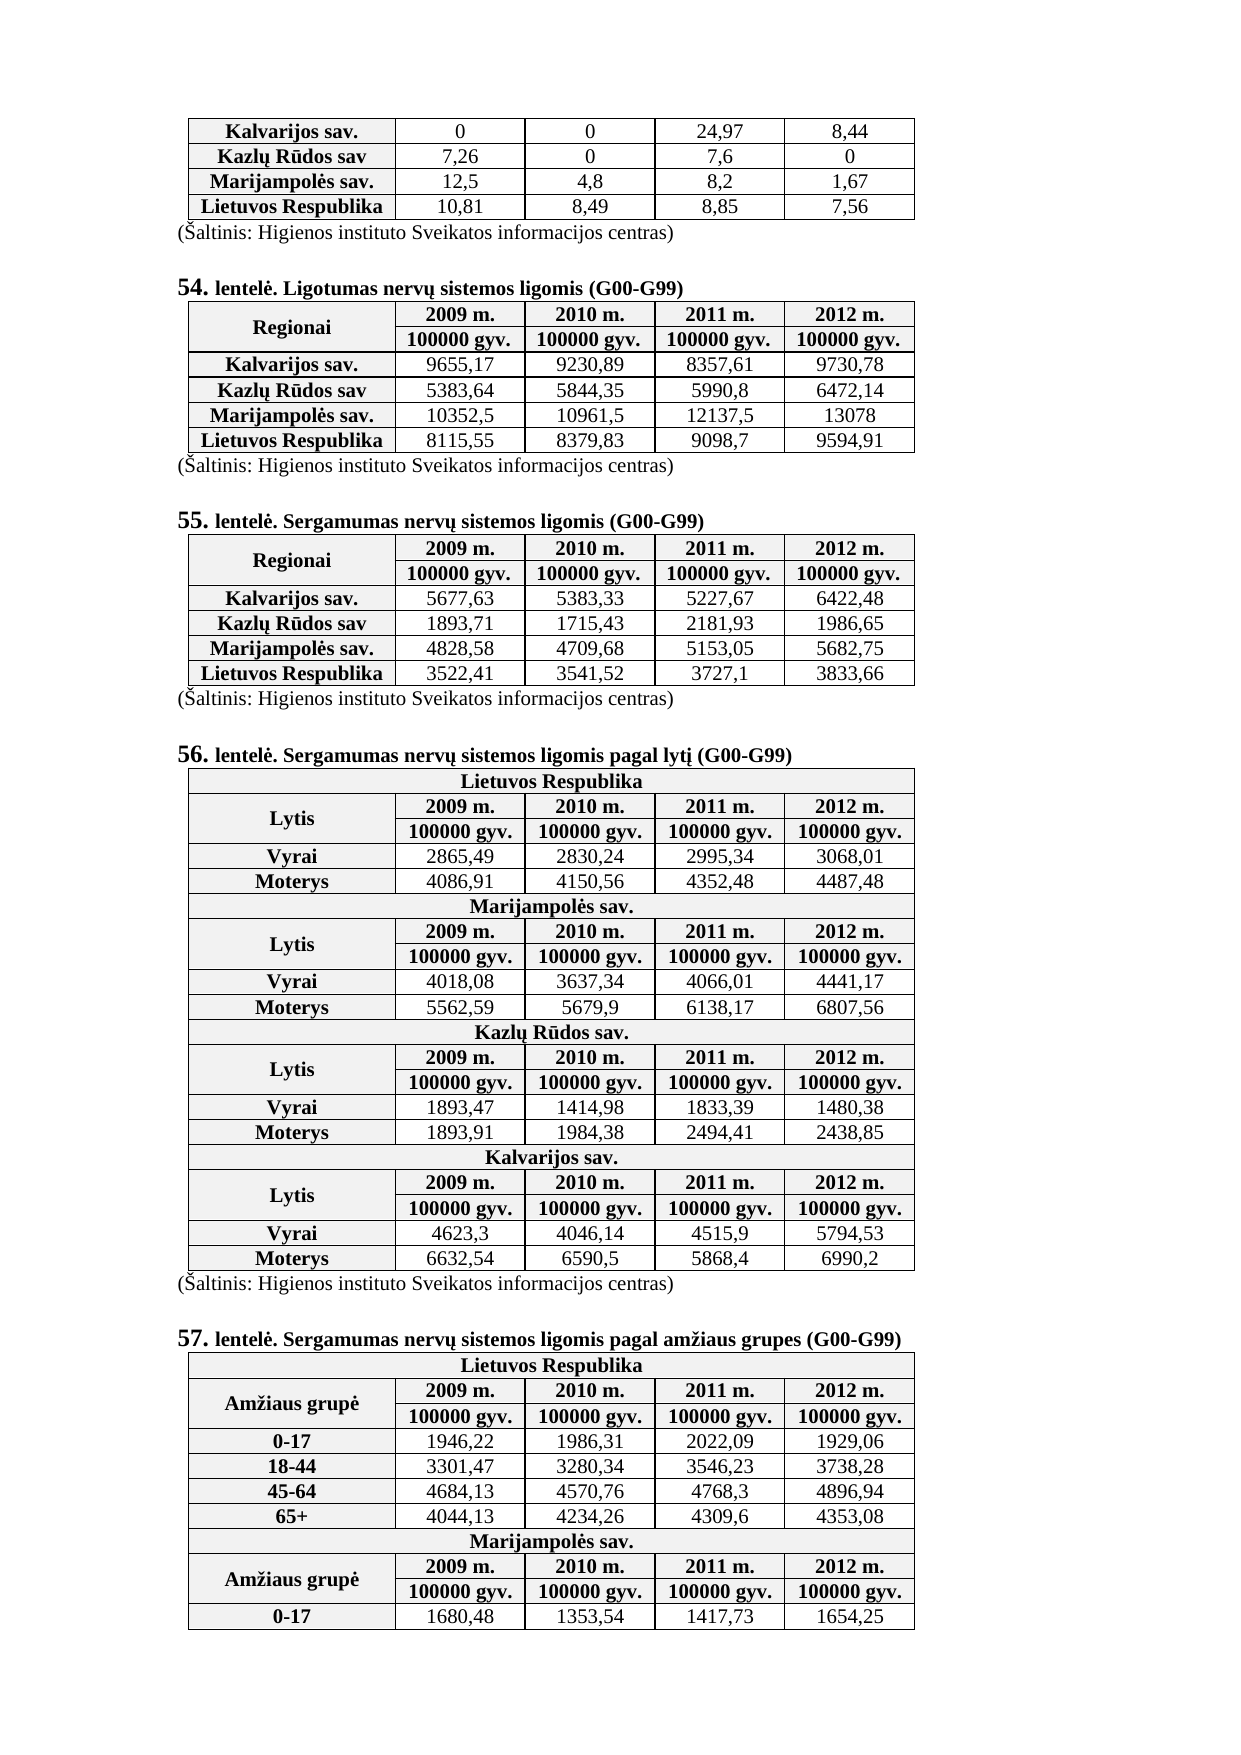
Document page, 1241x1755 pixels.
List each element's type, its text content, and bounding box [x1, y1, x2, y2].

table_cell 1414,98 [526, 1095, 654, 1119]
table_header 2011 m. [656, 535, 784, 559]
table_cell 5682,75 [785, 636, 914, 660]
table_cell 18-44 [189, 1454, 395, 1478]
table_cell 0 [526, 119, 654, 143]
table_cell 6138,17 [656, 995, 784, 1019]
table_cell 5990,8 [656, 378, 784, 402]
table_cell 4623,3 [396, 1221, 524, 1244]
table_cell 2012 m. [785, 1554, 914, 1578]
table_cell 2010 m. [526, 919, 654, 943]
table_cell 5679,9 [526, 995, 654, 1019]
table_cell 6472,14 [785, 378, 914, 402]
table_cell 2011 m. [656, 1045, 784, 1069]
table_cell 45-64 [189, 1479, 395, 1503]
table_cell 2011 m. [656, 1170, 784, 1194]
table_cell 2010 m. [526, 1045, 654, 1069]
table_cell Lytis [189, 794, 395, 843]
table_cell 100000 gyv. [396, 1070, 524, 1094]
table_cell 5153,05 [656, 636, 784, 660]
table_cell Kalvarijos sav. [189, 119, 395, 143]
table_cell 3546,23 [656, 1454, 784, 1478]
table_header 2009 m. [396, 302, 524, 326]
table_cell 3522,41 [396, 661, 524, 685]
table_cell Marijampolės sav. [189, 169, 395, 193]
table_cell 100000 gyv. [526, 1195, 654, 1219]
table_cell 2009 m. [396, 794, 524, 818]
table_cell 3727,1 [656, 661, 784, 685]
table_cell 2012 m. [785, 919, 914, 943]
table_cell Vyrai [189, 1095, 395, 1119]
table_cell Marijampolės sav. [189, 403, 395, 427]
table_cell 2011 m. [656, 919, 784, 943]
table_cell 2009 m. [396, 1045, 524, 1069]
table_cell 100000 gyv. [656, 819, 784, 843]
table_cell Moterys [189, 1246, 395, 1270]
table_cell 100000 gyv. [785, 1070, 914, 1094]
table_cell 8115,55 [396, 428, 524, 452]
table_cell 100000 gyv. [785, 1195, 914, 1219]
table_cell 9655,17 [396, 353, 524, 376]
table_cell 4441,17 [785, 970, 914, 993]
table_cell 2009 m. [396, 919, 524, 943]
table_cell 6807,56 [785, 995, 914, 1019]
table_cell 2022,09 [656, 1429, 784, 1453]
table_cell 13078 [785, 403, 914, 427]
table_cell 5794,53 [785, 1221, 914, 1244]
table_cell 2011 m. [656, 794, 784, 818]
table_cell 6590,5 [526, 1246, 654, 1270]
table_cell 0 [526, 144, 654, 168]
table_cell 24,97 [656, 119, 784, 143]
table_cell 2011 m. [656, 1379, 784, 1402]
table_header Regionai [189, 302, 395, 351]
table_cell 4570,76 [526, 1479, 654, 1503]
table_cell 5868,4 [656, 1246, 784, 1270]
table_cell 100000 gyv. [396, 1579, 524, 1603]
table_cell 100000 gyv. [785, 1404, 914, 1428]
table_cell 4515,9 [656, 1221, 784, 1244]
table_cell 3833,66 [785, 661, 914, 685]
table_cell 9594,91 [785, 428, 914, 452]
table_cell 3637,34 [526, 970, 654, 993]
table_cell 2438,85 [785, 1120, 914, 1144]
table_cell Vyrai [189, 1221, 395, 1244]
table_cell 2009 m. [396, 1379, 524, 1402]
table_cell Vyrai [189, 970, 395, 993]
table_cell 100000 gyv. [526, 944, 654, 968]
table_cell 100000 gyv. [526, 561, 654, 584]
table_cell Moterys [189, 1120, 395, 1144]
table_cell 1893,91 [396, 1120, 524, 1144]
table_cell 4709,68 [526, 636, 654, 660]
table_cell 8379,83 [526, 428, 654, 452]
table_cell 2012 m. [785, 794, 914, 818]
table_cell 4768,3 [656, 1479, 784, 1503]
table_cell 0-17 [189, 1604, 395, 1628]
table_cell 4066,01 [656, 970, 784, 993]
table_cell 5383,64 [396, 378, 524, 402]
text (Šaltinis: Higienos instituto Sveikatos informacijos centras) [177, 219, 1181, 244]
table_cell 1715,43 [526, 611, 654, 635]
table_cell 4150,56 [526, 869, 654, 893]
table_cell 2009 m. [396, 1554, 524, 1578]
table_cell 100000 gyv. [656, 1579, 784, 1603]
table_cell 7,26 [396, 144, 524, 168]
text 55. lentelė. Sergamumas nervų sistemos ligomis (G00-G99) [177, 506, 1181, 534]
table_cell 100000 gyv. [396, 1404, 524, 1428]
table_cell Marijampolės sav. [189, 894, 914, 918]
table_cell Kalvarijos sav. [189, 353, 395, 376]
table_cell 4487,48 [785, 869, 914, 893]
table_cell 65+ [189, 1504, 395, 1528]
table_cell 3301,47 [396, 1454, 524, 1478]
table_cell 2830,24 [526, 844, 654, 868]
table_cell Kazlų Rūdos sav [189, 378, 395, 402]
table_cell 5844,35 [526, 378, 654, 402]
table_cell 1680,48 [396, 1604, 524, 1628]
table_cell 2995,34 [656, 844, 784, 868]
table_cell Lytis [189, 919, 395, 968]
table_cell Vyrai [189, 844, 395, 868]
table_cell 2865,49 [396, 844, 524, 868]
table_cell 100000 gyv. [526, 1070, 654, 1094]
table_cell 4086,91 [396, 869, 524, 893]
table_cell 100000 gyv. [785, 561, 914, 584]
table_cell 9730,78 [785, 353, 914, 376]
table_cell 6422,48 [785, 586, 914, 610]
table_cell 10352,5 [396, 403, 524, 427]
table_cell 100000 gyv. [656, 1195, 784, 1219]
table_header 2010 m. [526, 302, 654, 326]
table_cell 5227,67 [656, 586, 784, 610]
table_cell Kazlų Rūdos sav [189, 144, 395, 168]
table_cell Lietuvos Respublika [189, 428, 395, 452]
table_cell 2494,41 [656, 1120, 784, 1144]
table_cell 2181,93 [656, 611, 784, 635]
table_cell 2010 m. [526, 1379, 654, 1402]
table_cell 100000 gyv. [656, 944, 784, 968]
table_cell 7,56 [785, 195, 914, 218]
table_cell 100000 gyv. [396, 1195, 524, 1219]
table_cell 3068,01 [785, 844, 914, 868]
table_header Lietuvos Respublika [189, 1353, 914, 1377]
table_cell 8,49 [526, 195, 654, 218]
table_cell 4353,08 [785, 1504, 914, 1528]
table_cell 2011 m. [656, 1554, 784, 1578]
table_cell 1893,71 [396, 611, 524, 635]
table_cell 1353,54 [526, 1604, 654, 1628]
table_cell 4352,48 [656, 869, 784, 893]
table_cell 12,5 [396, 169, 524, 193]
table_cell 8,44 [785, 119, 914, 143]
table_cell 6990,2 [785, 1246, 914, 1270]
table_header 2012 m. [785, 535, 914, 559]
text 57. lentelė. Sergamumas nervų sistemos ligomis pagal amžiaus grupes (G00-G99) [177, 1323, 1181, 1352]
table_cell 1654,25 [785, 1604, 914, 1628]
table_cell 12137,5 [656, 403, 784, 427]
table_header 2009 m. [396, 535, 524, 559]
table_cell Kazlų Rūdos sav. [189, 1020, 914, 1044]
table_cell 2009 m. [396, 1170, 524, 1194]
table_cell Moterys [189, 869, 395, 893]
table_cell 100000 gyv. [526, 819, 654, 843]
table_cell 10961,5 [526, 403, 654, 427]
table_cell 10,81 [396, 195, 524, 218]
text (Šaltinis: Higienos instituto Sveikatos informacijos centras) [177, 453, 1181, 477]
table_header 2011 m. [656, 302, 784, 326]
table_cell 8,2 [656, 169, 784, 193]
table_cell Kalvarijos sav. [189, 586, 395, 610]
table_cell 7,6 [656, 144, 784, 168]
table_cell 100000 gyv. [656, 1070, 784, 1094]
text (Šaltinis: Higienos instituto Sveikatos informacijos centras) [177, 1271, 1181, 1295]
table_cell 4234,26 [526, 1504, 654, 1528]
table_cell Lietuvos Respublika [189, 195, 395, 218]
table_cell 4044,13 [396, 1504, 524, 1528]
table_cell 1833,39 [656, 1095, 784, 1119]
text (Šaltinis: Higienos instituto Sveikatos informacijos centras) [177, 686, 1181, 710]
table_cell 1986,31 [526, 1429, 654, 1453]
table_cell Marijampolės sav. [189, 1529, 914, 1553]
table_cell 2012 m. [785, 1045, 914, 1069]
table_cell 100000 gyv. [526, 1404, 654, 1428]
table_cell 2010 m. [526, 1554, 654, 1578]
text 56. lentelė. Sergamumas nervų sistemos ligomis pagal lytį (G00-G99) [177, 739, 1181, 768]
table_header 2012 m. [785, 302, 914, 326]
table_cell 100000 gyv. [396, 561, 524, 584]
table_cell 1,67 [785, 169, 914, 193]
table_cell 100000 gyv. [785, 944, 914, 968]
table_cell 100000 gyv. [526, 327, 654, 351]
table_cell 3738,28 [785, 1454, 914, 1478]
table_cell 2012 m. [785, 1379, 914, 1402]
table_cell 1946,22 [396, 1429, 524, 1453]
table_cell Kalvarijos sav. [189, 1145, 914, 1169]
table_cell 1417,73 [656, 1604, 784, 1628]
table_cell Moterys [189, 995, 395, 1019]
table_cell 1984,38 [526, 1120, 654, 1144]
table_cell 1986,65 [785, 611, 914, 635]
table_cell 9230,89 [526, 353, 654, 376]
table_cell 0 [785, 144, 914, 168]
table_cell Amžiaus grupė [189, 1379, 395, 1428]
table_cell 2010 m. [526, 1170, 654, 1194]
table_cell 5383,33 [526, 586, 654, 610]
table_cell 2012 m. [785, 1170, 914, 1194]
table_cell 4018,08 [396, 970, 524, 993]
table_cell 4309,6 [656, 1504, 784, 1528]
table_cell 4828,58 [396, 636, 524, 660]
table_cell 8357,61 [656, 353, 784, 376]
table_cell 6632,54 [396, 1246, 524, 1270]
table_cell 100000 gyv. [656, 327, 784, 351]
table_cell 5677,63 [396, 586, 524, 610]
table_cell 4684,13 [396, 1479, 524, 1503]
table_header Regionai [189, 535, 395, 584]
table_cell 4,8 [526, 169, 654, 193]
table_cell 9098,7 [656, 428, 784, 452]
table_cell 100000 gyv. [396, 819, 524, 843]
table_cell 100000 gyv. [785, 327, 914, 351]
table_cell 1480,38 [785, 1095, 914, 1119]
table_cell Kazlų Rūdos sav [189, 611, 395, 635]
table_cell 5562,59 [396, 995, 524, 1019]
table_cell 2010 m. [526, 794, 654, 818]
table_cell 100000 gyv. [396, 944, 524, 968]
table_cell Lietuvos Respublika [189, 661, 395, 685]
table_cell 0 [396, 119, 524, 143]
table_cell 3541,52 [526, 661, 654, 685]
table_cell 100000 gyv. [396, 327, 524, 351]
text 54. lentelė. Ligotumas nervų sistemos ligomis (G00-G99) [177, 272, 1181, 301]
table_header Lietuvos Respublika [189, 769, 914, 793]
table_cell Amžiaus grupė [189, 1554, 395, 1603]
table_cell Marijampolės sav. [189, 636, 395, 660]
table_cell 4046,14 [526, 1221, 654, 1244]
table_cell 100000 gyv. [785, 1579, 914, 1603]
table_cell 0-17 [189, 1429, 395, 1453]
table_cell 100000 gyv. [656, 561, 784, 584]
table_cell 8,85 [656, 195, 784, 218]
table_cell 100000 gyv. [526, 1579, 654, 1603]
table_header 2010 m. [526, 535, 654, 559]
table_cell 100000 gyv. [656, 1404, 784, 1428]
table_cell 100000 gyv. [785, 819, 914, 843]
table_cell 3280,34 [526, 1454, 654, 1478]
table_cell 1893,47 [396, 1095, 524, 1119]
table_cell 1929,06 [785, 1429, 914, 1453]
table_cell Lytis [189, 1045, 395, 1094]
table_cell Lytis [189, 1170, 395, 1219]
table_cell 4896,94 [785, 1479, 914, 1503]
